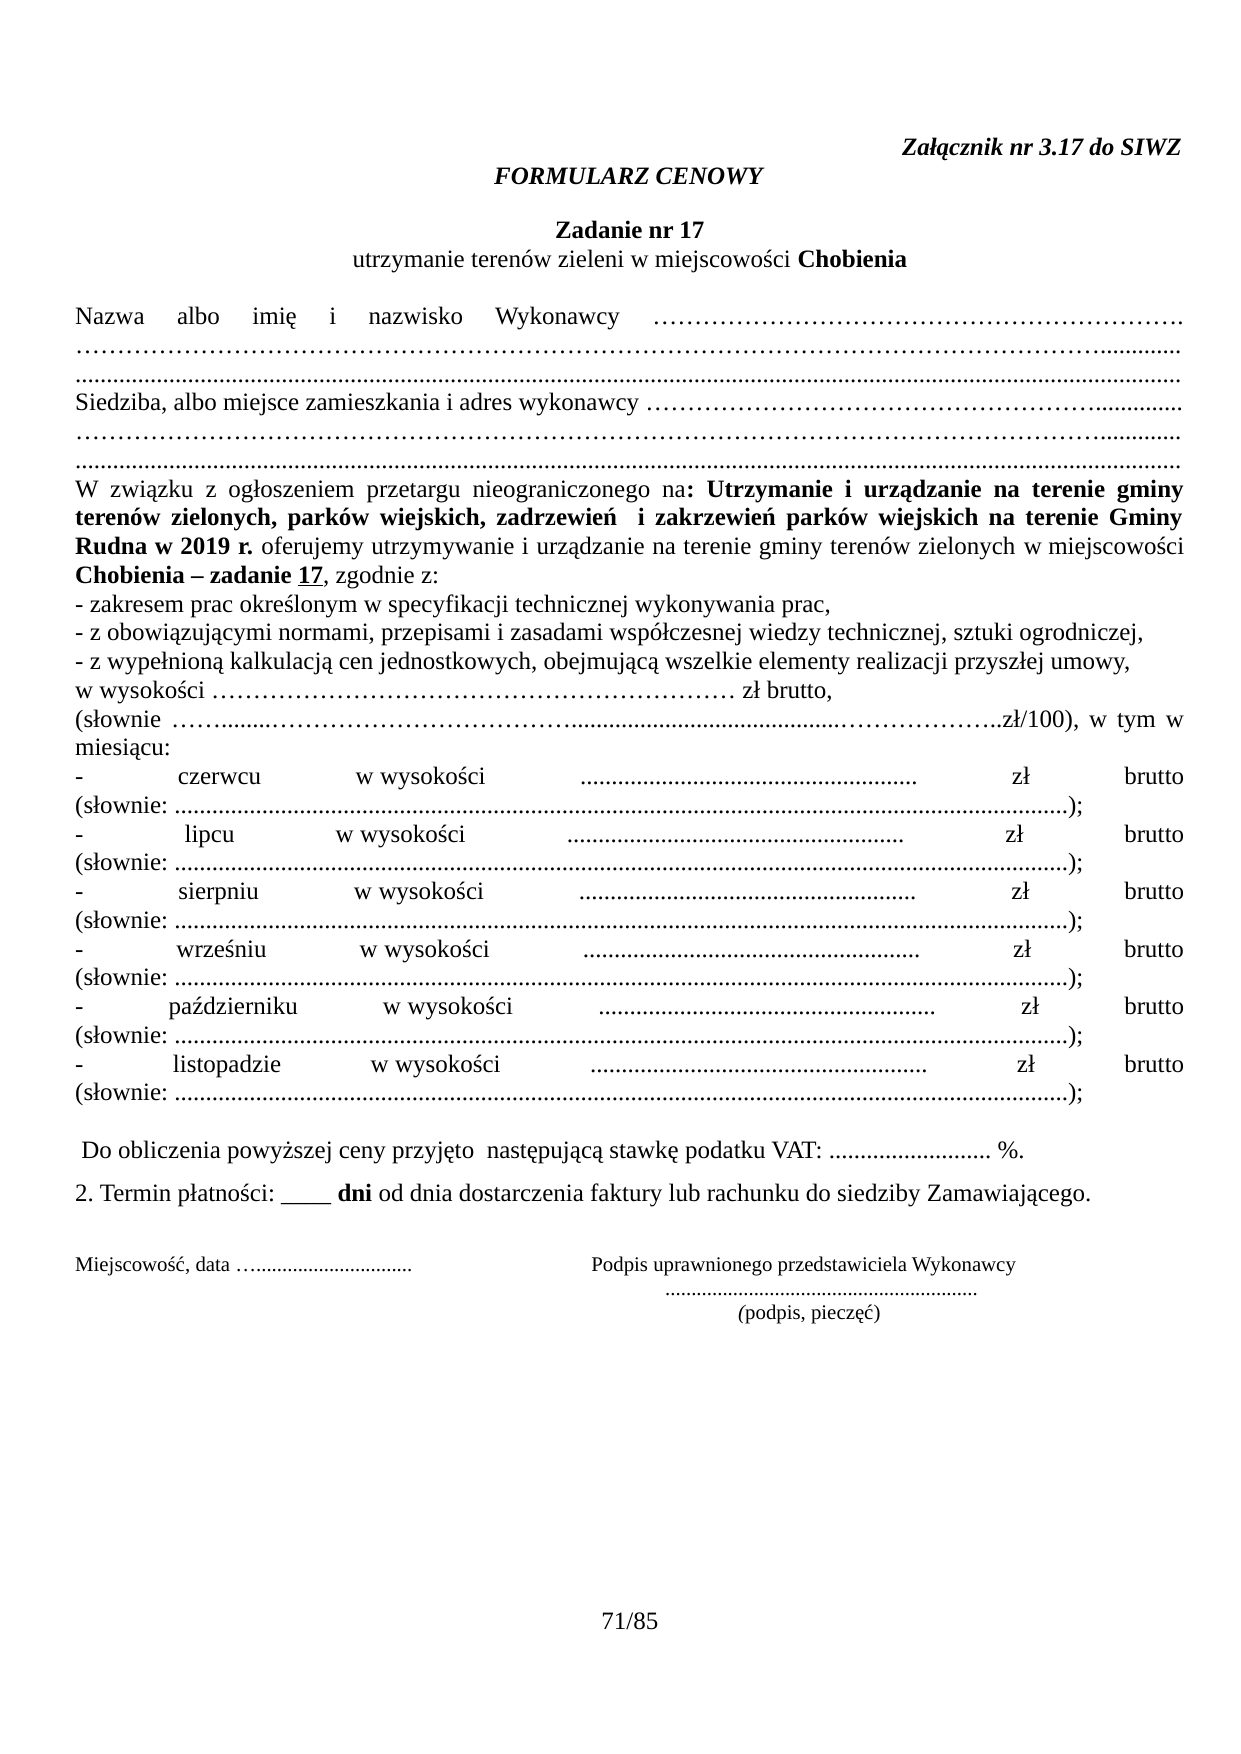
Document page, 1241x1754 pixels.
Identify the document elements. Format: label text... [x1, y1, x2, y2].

text - z wypełnioną kalkulacją cen jednostkowych, obejmującą wszelkie elementy realizacji przyszłej umowy, [75, 646, 1184, 675]
text ............................................................ [75, 1276, 1184, 1300]
text 2. Termin płatności: ____ dni od dnia dostarczenia faktury lub rachunku do siedziby Zamawiającego. [75, 1178, 1184, 1207]
subtitle FORMULARZ CENOWY [75, 161, 1184, 190]
text - wrześniu w wysokości ...................................................... zł brutto (słownie: ...............................................................................................................................................); [75, 934, 1184, 991]
text (słownie ……........………………………………...........................................………………..zł/100), w tym w miesiącu: [75, 704, 1184, 761]
text Miejscowość, data ….............................. Podpis uprawnionego przedstawiciela Wykonawcy [75, 1252, 1184, 1276]
text - listopadzie w wysokości ...................................................... zł brutto (słownie: ...............................................................................................................................................); [75, 1049, 1184, 1106]
text W związku z ogłoszeniem przetargu nieograniczonego na: Utrzymanie i urządzanie na terenie gminy terenów zielonych, parków wiejskich, zadrzewień i zakrzewień parków wiejskich na terenie Gminy Rudna w 2019 r. oferujemy utrzymywanie i urządzanie na terenie gminy terenów zielonych w miejscowości Chobienia – zadanie 17, zgodnie z: [75, 474, 1184, 589]
text (podpis, pieczęć) [75, 1300, 1240, 1324]
text Do obliczenia powyższej ceny przyjęto następującą stawkę podatku VAT: .......................... %. [75, 1135, 1184, 1164]
text w wysokości ……………………………………………………… zł brutto, [75, 675, 1184, 704]
subtitle Załącznik nr 3.17 do SIWZ [75, 132, 1184, 161]
text - lipcu w wysokości ...................................................... zł brutto (słownie: ...............................................................................................................................................); [75, 819, 1184, 876]
text - październiku w wysokości ...................................................... zł brutto (słownie: ...............................................................................................................................................); [75, 991, 1184, 1049]
text utrzymanie terenów zieleni w miejscowości Chobienia [75, 244, 1184, 272]
text Zadanie nr 17 [75, 215, 1184, 244]
text …………………………………………………………………………………………………………….............................................................................................................................................................................................. [75, 416, 1184, 474]
text Siedziba, albo miejsce zamieszkania i adres wykonawcy ……………………………………………….............. [75, 387, 1184, 416]
text - czerwcu w wysokości ...................................................... zł brutto (słownie: ...............................................................................................................................................); [75, 761, 1184, 819]
text Nazwa albo imię i nazwisko Wykonawcy ………………………………………………………. …………………………………………………………………………………………………………….............................................................................................................................................................................................. [75, 301, 1184, 387]
text - z obowiązującymi normami, przepisami i zasadami współczesnej wiedzy technicznej, sztuki ogrodniczej, [75, 617, 1184, 646]
text - zakresem prac określonym w specyfikacji technicznej wykonywania prac, [75, 589, 1184, 617]
text - sierpniu w wysokości ...................................................... zł brutto (słownie: ...............................................................................................................................................); [75, 876, 1184, 934]
